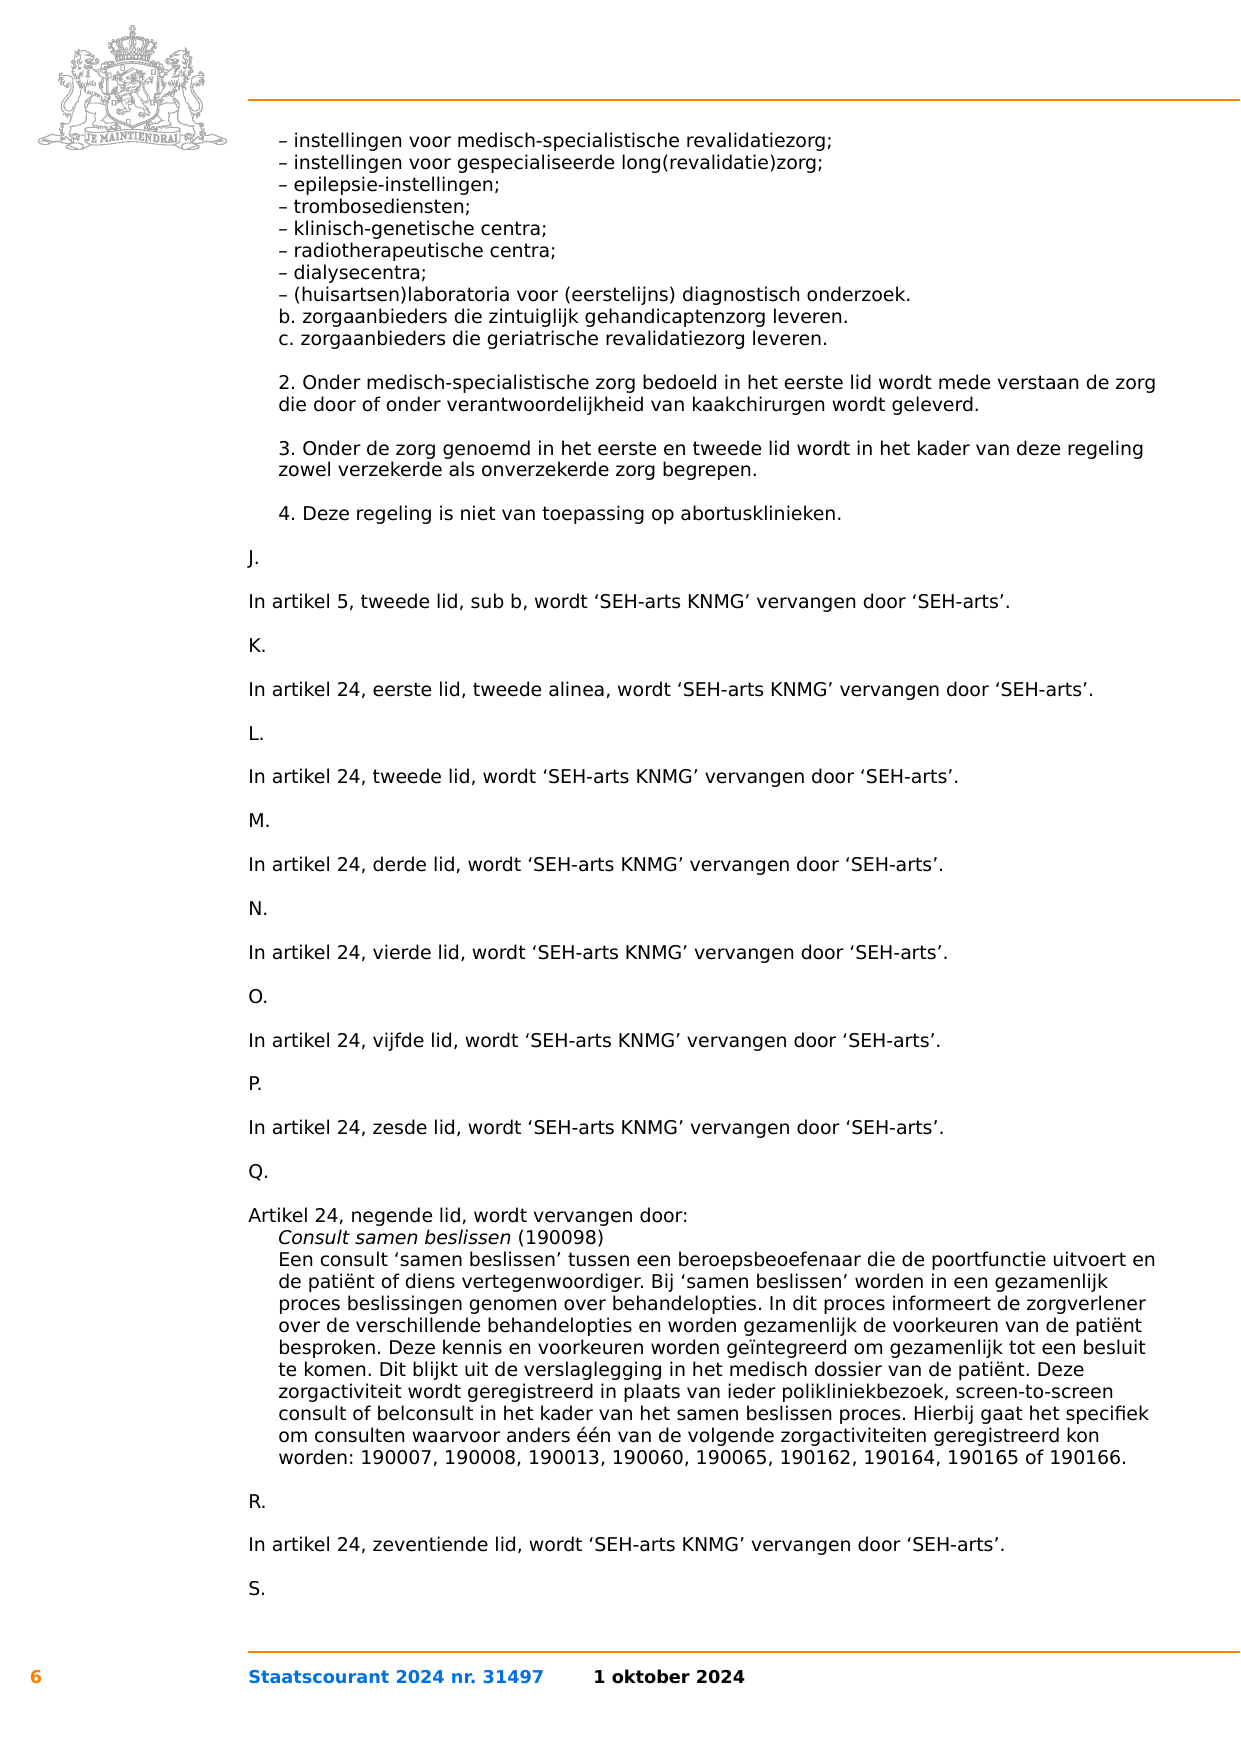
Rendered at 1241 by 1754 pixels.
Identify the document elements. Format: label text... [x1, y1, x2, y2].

text P. [248, 1073, 1163, 1095]
text – (huisartsen)laboratoria voor (eerstelijns) diagnostisch onderzoek. [278, 284, 1163, 306]
text In artikel 24, zesde lid, wordt ‘SEH-arts KNMG’ vervangen door ‘SEH-arts’. [248, 1117, 1163, 1139]
text J. [248, 547, 1163, 569]
text S. [248, 1578, 1163, 1600]
text c. zorgaanbieders die geriatrische revalidatiezorg leveren. [278, 328, 1163, 350]
text Consult samen beslissen (190098) [278, 1227, 1163, 1249]
text – epilepsie-instellingen; [278, 174, 1163, 196]
text In artikel 24, zeventiende lid, wordt ‘SEH-arts KNMG’ vervangen door ‘SEH-arts’. [248, 1534, 1163, 1556]
text K. [248, 635, 1163, 657]
text In artikel 24, tweede lid, wordt ‘SEH-arts KNMG’ vervangen door ‘SEH-arts’. [248, 766, 1163, 788]
text Een consult ‘samen beslissen’ tussen een beroepsbeoefenaar die de poortfunctie uitvoert en de patiënt of diens vertegenwoordiger. Bij ‘samen beslissen’ worden in een gezamenlijk proces beslissingen genomen over behandelopties. In dit proces informeert de zorgverlener over de verschillende behandelopties en worden gezamenlijk de voorkeuren van de patiënt besproken. Deze kennis en voorkeuren worden geïntegreerd om gezamenlijk tot een besluit te komen. Dit blijkt uit de verslaglegging in het medisch dossier van de patiënt. Deze zorgactiviteit wordt geregistreerd in plaats van ieder polikliniekbezoek, screen-to-screen consult of belconsult in het kader van het samen beslissen proces. Hierbij gaat het specifiek om consulten waarvoor anders één van de volgende zorgactiviteiten geregistreerd kon worden: 190007, 190008, 190013, 190060, 190065, 190162, 190164, 190165 of 190166. [278, 1249, 1163, 1469]
text – instellingen voor medisch-specialistische revalidatiezorg; [278, 130, 1163, 152]
text O. [248, 986, 1163, 1008]
text – radiotherapeutische centra; [278, 240, 1163, 262]
text b. zorgaanbieders die zintuiglijk gehandicaptenzorg leveren. [278, 306, 1163, 328]
text – trombosediensten; [278, 196, 1163, 218]
picture [38, 25, 227, 150]
text L. [248, 722, 1163, 744]
text – dialysecentra; [278, 262, 1163, 284]
text 2. Onder medisch-specialistische zorg bedoeld in het eerste lid wordt mede verstaan de zorg die door of onder verantwoordelijkheid van kaakchirurgen wordt geleverd. [278, 372, 1163, 416]
text R. [248, 1491, 1163, 1512]
text M. [248, 810, 1163, 832]
text In artikel 24, vijfde lid, wordt ‘SEH-arts KNMG’ vervangen door ‘SEH-arts’. [248, 1029, 1163, 1051]
text In artikel 5, tweede lid, sub b, wordt ‘SEH-arts KNMG’ vervangen door ‘SEH-arts’. [248, 591, 1163, 613]
text In artikel 24, eerste lid, tweede alinea, wordt ‘SEH-arts KNMG’ vervangen door ‘SEH-arts’. [248, 679, 1163, 701]
text Q. [248, 1161, 1163, 1183]
text In artikel 24, vierde lid, wordt ‘SEH-arts KNMG’ vervangen door ‘SEH-arts’. [248, 942, 1163, 964]
text Artikel 24, negende lid, wordt vervangen door: [248, 1205, 1163, 1227]
text – klinisch-genetische centra; [278, 218, 1163, 240]
text N. [248, 898, 1163, 920]
text 3. Onder de zorg genoemd in het eerste en tweede lid wordt in het kader van deze regeling zowel verzekerde als onverzekerde zorg begrepen. [278, 437, 1163, 481]
text – instellingen voor gespecialiseerde long(revalidatie)zorg; [278, 152, 1163, 174]
text 4. Deze regeling is niet van toepassing op abortusklinieken. [278, 503, 1163, 525]
text In artikel 24, derde lid, wordt ‘SEH-arts KNMG’ vervangen door ‘SEH-arts’. [248, 854, 1163, 876]
